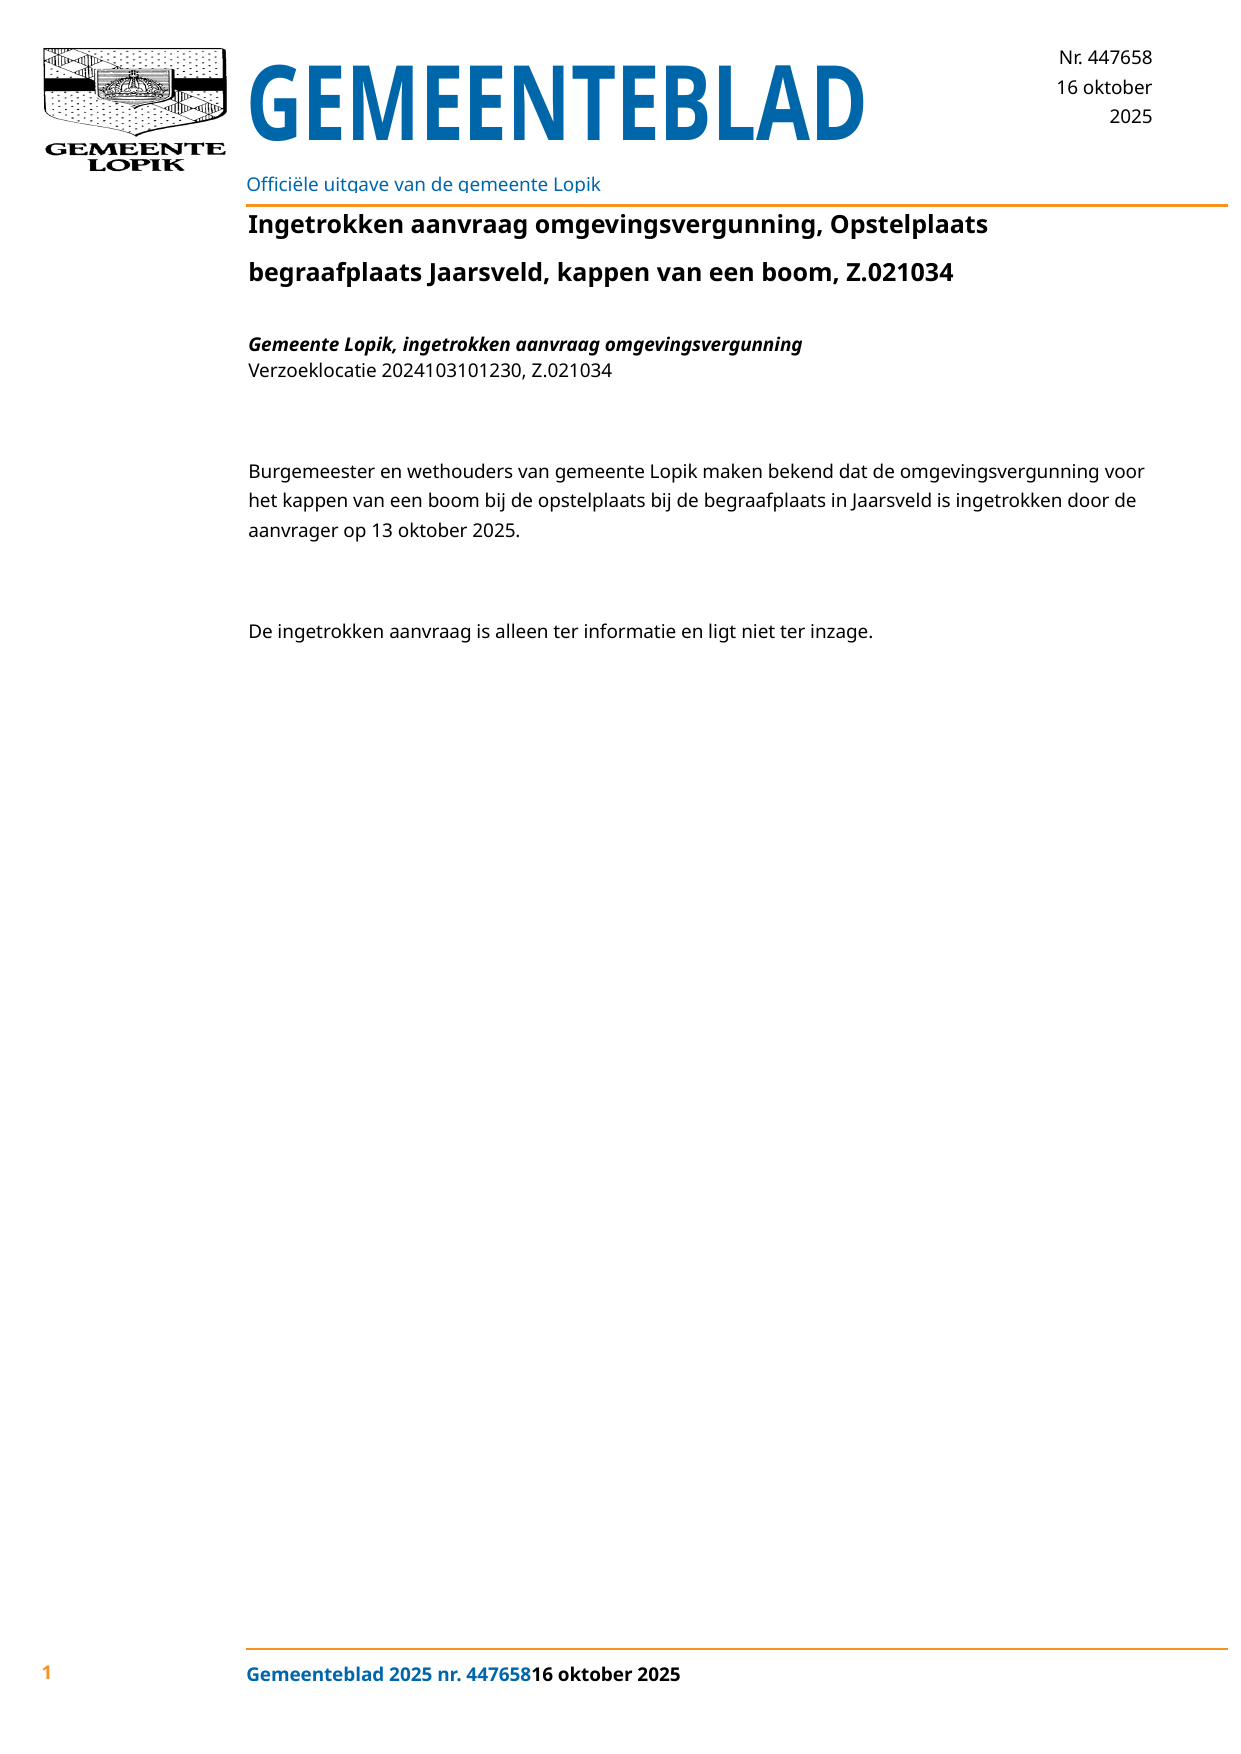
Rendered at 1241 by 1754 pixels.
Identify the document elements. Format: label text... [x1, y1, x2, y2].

text Burgemeester en wethouders van gemeente Lopik maken bekend dat de omgevingsvergunning voor het kappen van een boom bij de opstelplaats bij de begraafplaats in Jaarsveld is ingetrokken door de aanvrager op 13 oktober 2025. [248, 458, 1152, 543]
text De ingetrokken aanvraag is alleen ter informatie en ligt niet ter inzage. [248, 618, 1152, 644]
picture [41, 47, 231, 172]
text Ingetrokken aanvraag omgevingsvergunning, Opstelplaats begraafplaats Jaarsveld, kappen van een boom, Z.021034 [248, 207, 1152, 288]
text Gemeente Lopik, ingetrokken aanvraag omgevingsvergunning [248, 331, 1152, 357]
text Verzoeklocatie 2024103101230, Z.021034 [248, 357, 1152, 383]
